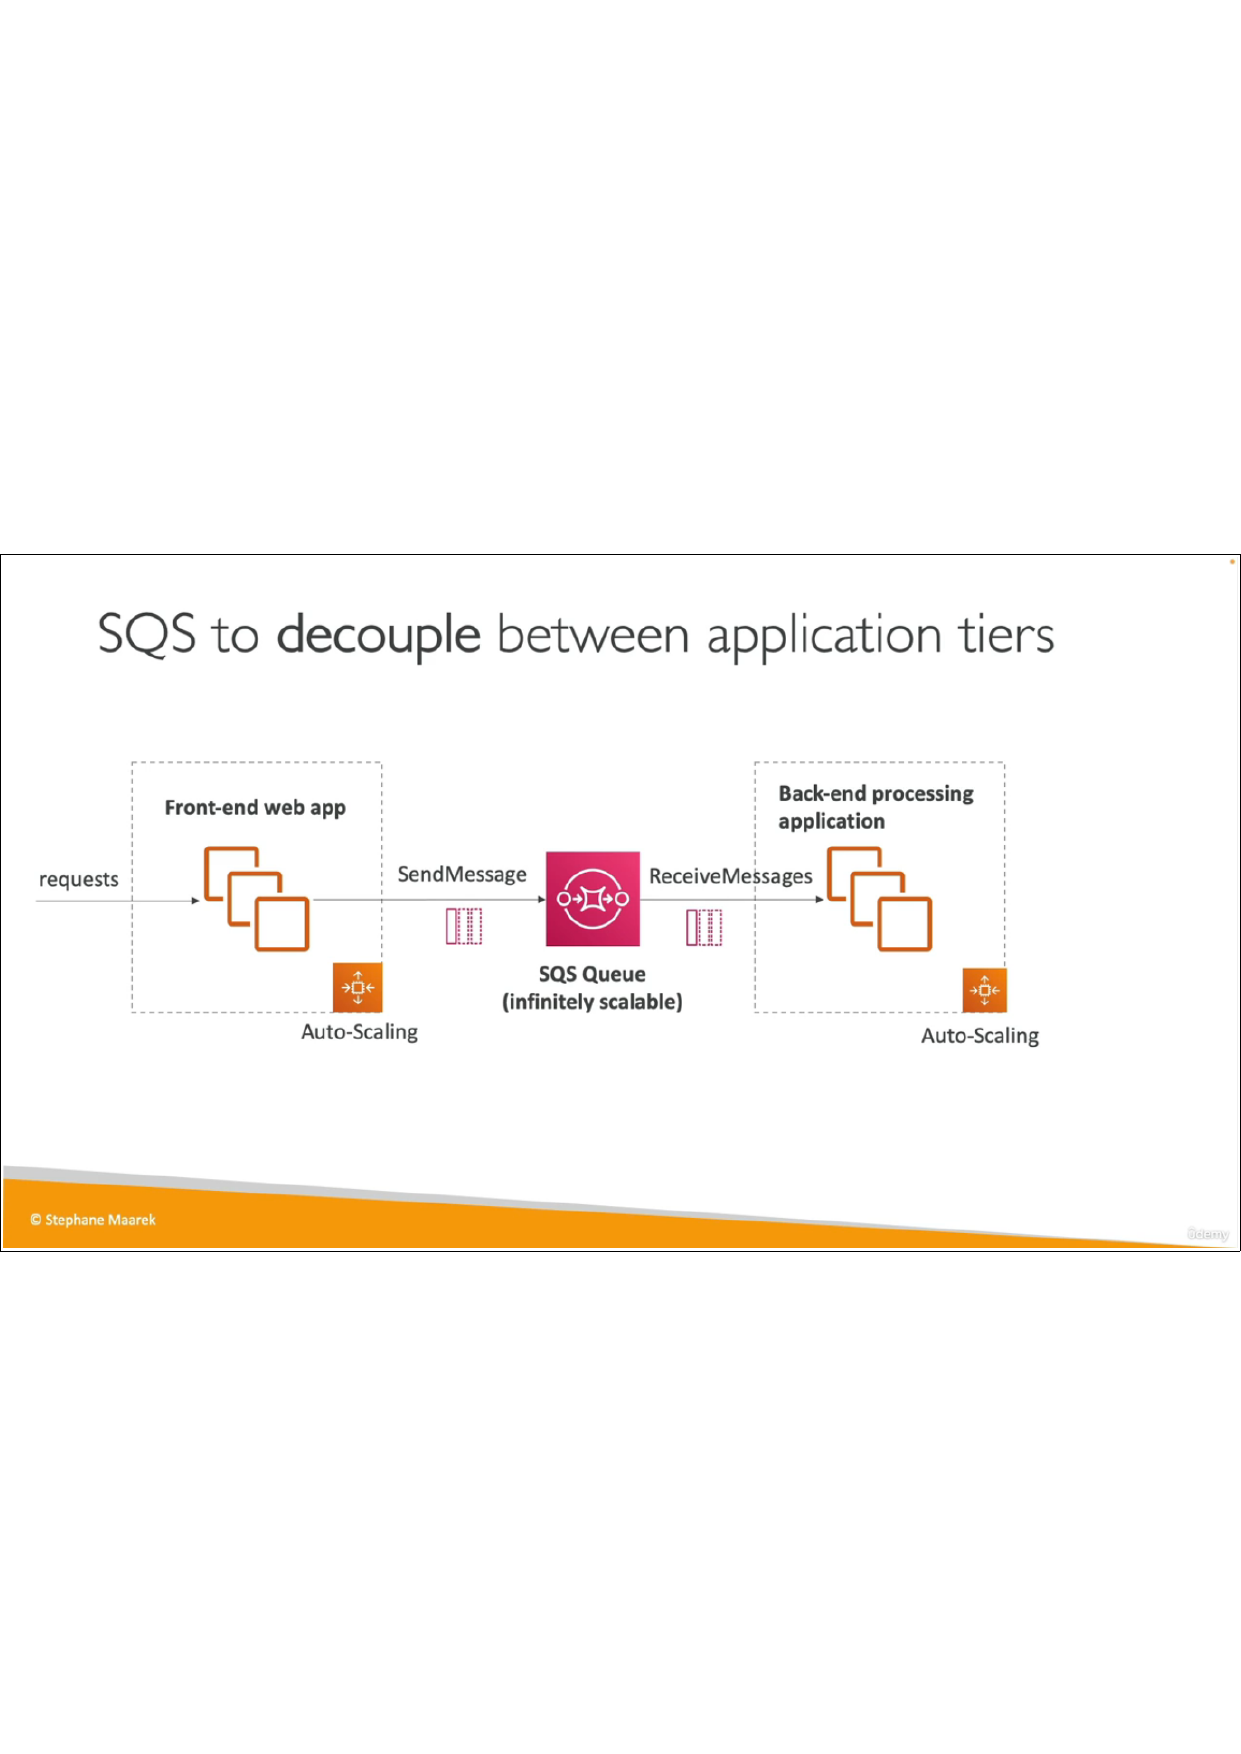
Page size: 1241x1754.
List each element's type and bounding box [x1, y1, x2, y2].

picture [3, 557, 1238, 1248]
